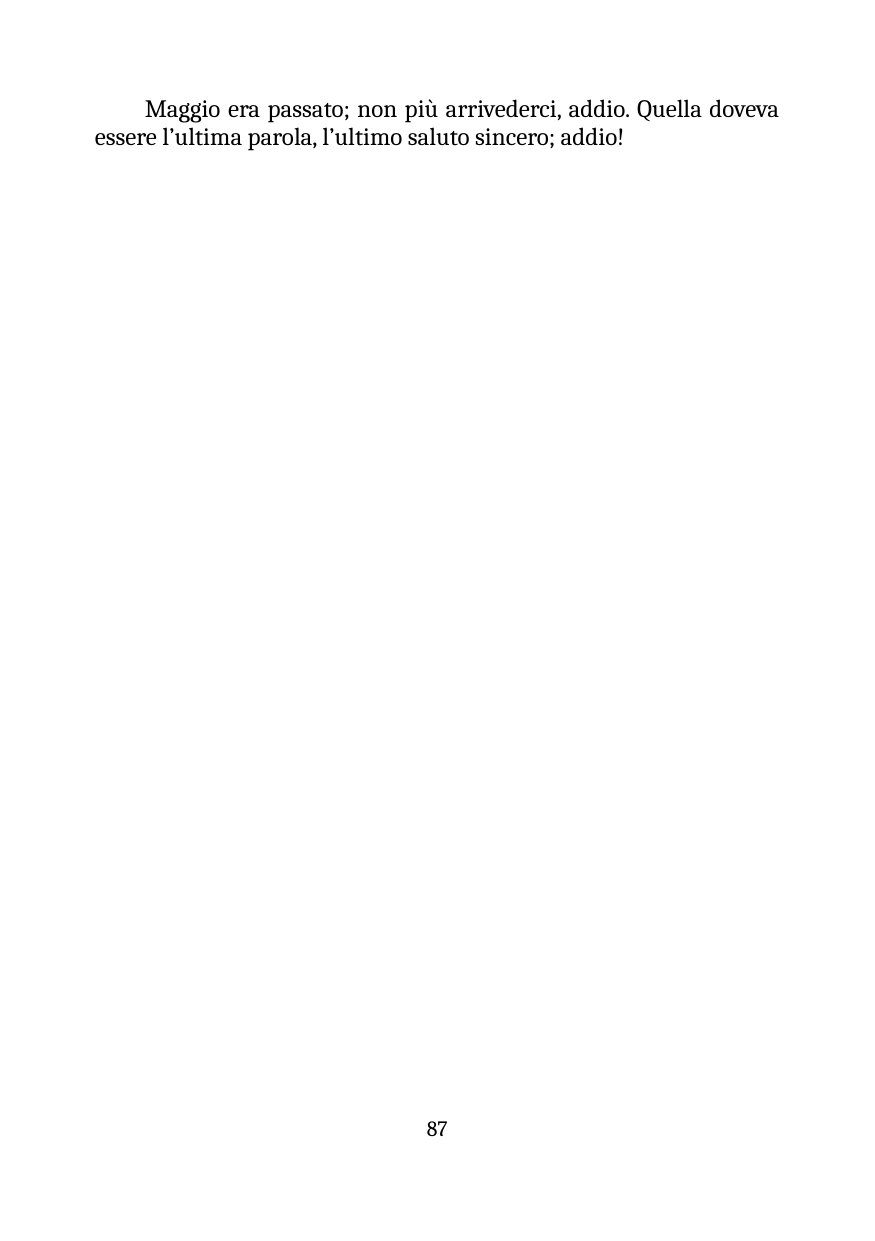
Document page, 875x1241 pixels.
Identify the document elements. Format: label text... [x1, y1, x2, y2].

text Maggio era passato; non più arrivederci, addio. Quella doveva essere l’ultima parola, l’ultimo saluto sincero; addio! [94, 94, 779, 152]
